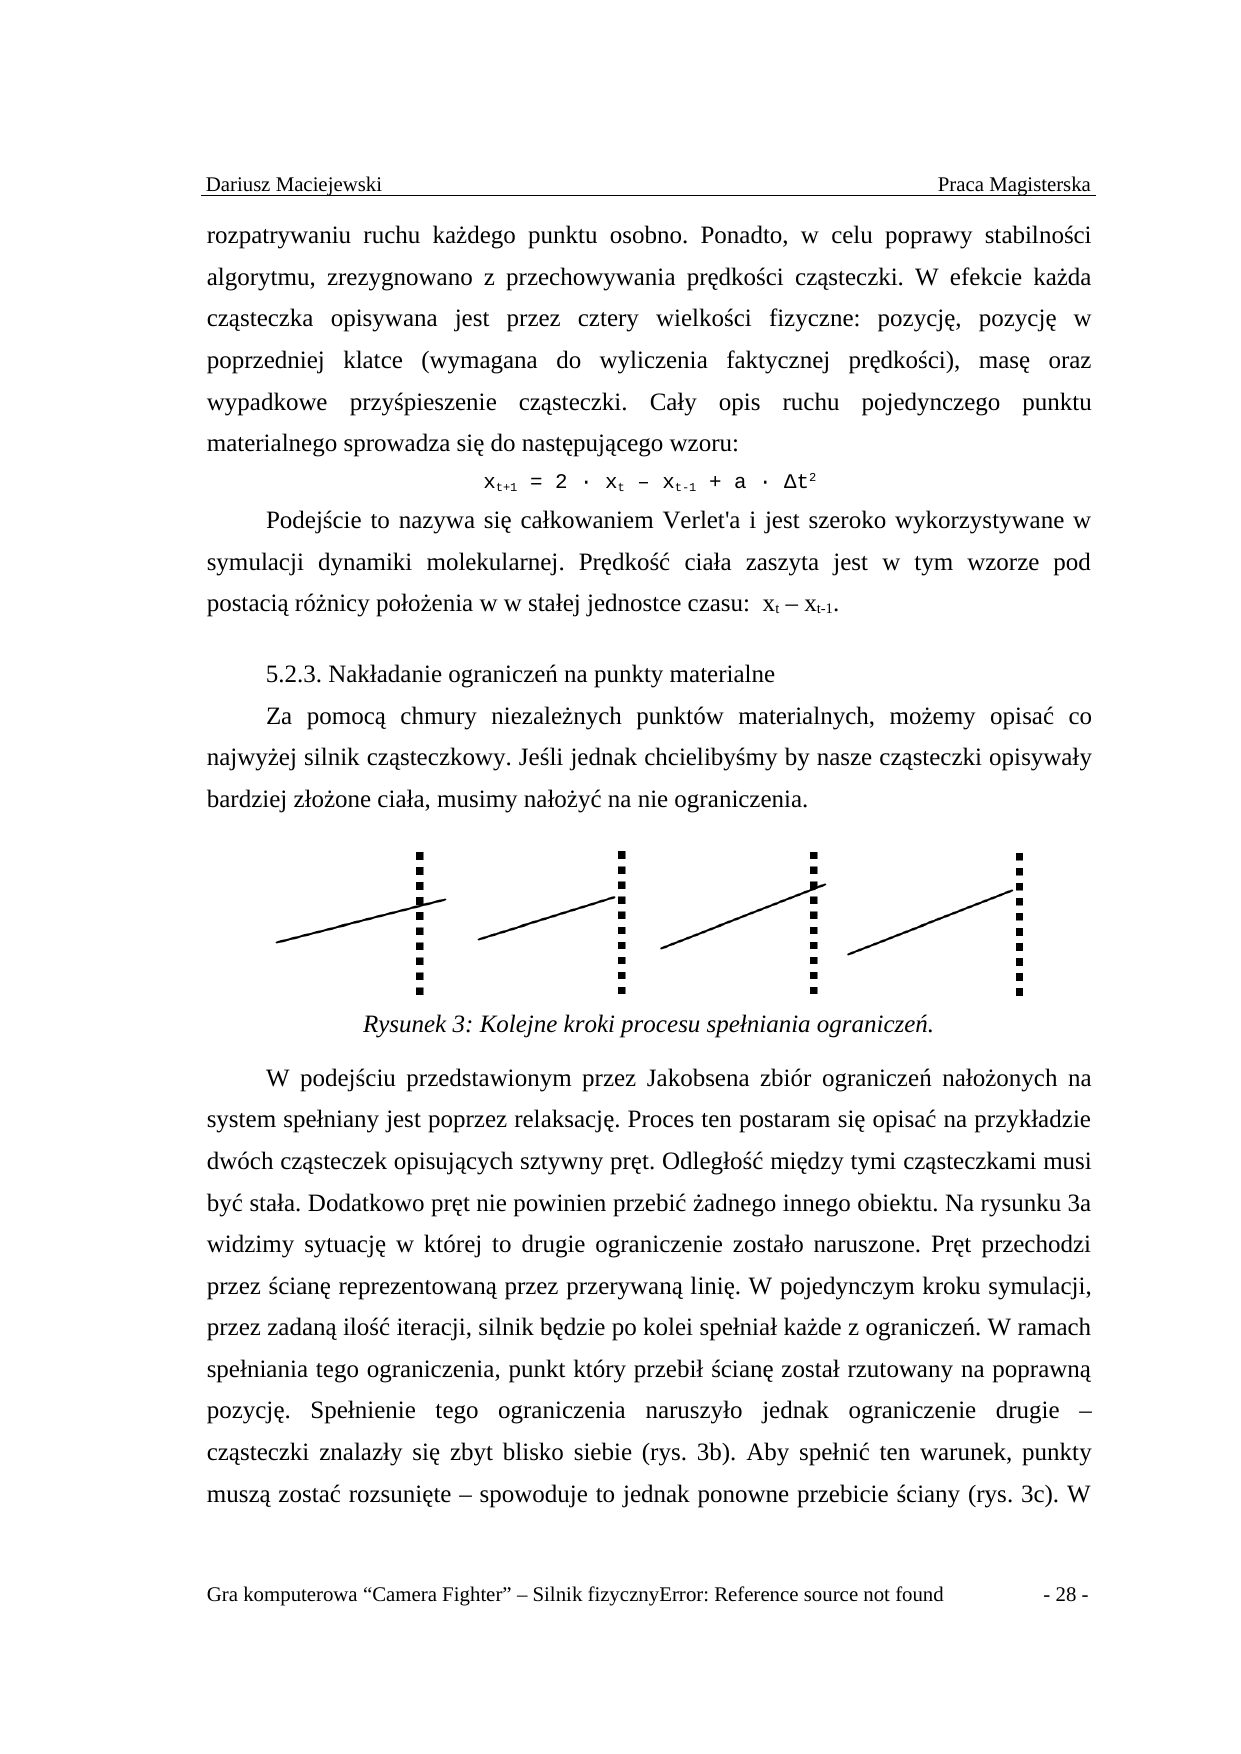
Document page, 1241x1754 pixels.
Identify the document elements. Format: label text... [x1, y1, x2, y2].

subtitle Nakładanie ograniczeń na punkty materialne [207, 660, 1092, 688]
text xt+1 = 2 · xt – xt-1 + a · Δt2 [207, 471, 1092, 494]
text W podejściu przedstawionym przez Jakobsena zbiór ograniczeń nałożonych na system spełniany jest poprzez relaksację. Proces ten postaram się opisać na przykładzie dwóch cząsteczek opisujących sztywny pręt. Odległość między tymi cząsteczkami musi być stała. Dodatkowo pręt nie powinien przebić żadnego innego obiektu. Na rysunku 3a widzimy sytuację w której to drugie ograniczenie zostało naruszone. Pręt przechodzi przez ścianę reprezentowaną przez przerywaną linię. W pojedynczym kroku symulacji, przez zadaną ilość iteracji, silnik będzie po kolei spełniał każde z ograniczeń. W ramach spełniania tego ograniczenia, punkt który przebił ścianę został rzutowany na poprawną pozycję. Spełnienie tego ograniczenia naruszyło jednak ograniczenie drugie – cząsteczki znalazły się zbyt blisko siebie (rys. 3b). Aby spełnić ten warunek, punkty muszą zostać rozsunięte – spowoduje to jednak ponowne przebicie ściany (rys. 3c). W [207, 1064, 1092, 1507]
text Za pomocą chmury niezależnych punktów materialnych, możemy opisać co najwyżej silnik cząsteczkowy. Jeśli jednak chcielibyśmy by nasze cząsteczki opisywały bardziej złożone ciała, musimy nałożyć na nie ograniczenia. [207, 702, 1092, 813]
picture [263, 851, 1037, 997]
text Rysunek 3: Kolejne kroki procesu spełniania ograniczeń. [263, 997, 1036, 1038]
text rozpatrywaniu ruchu każdego punktu osobno. Ponadto, w celu poprawy stabilności algorytmu, zrezygnowano z przechowywania prędkości cząsteczki. W efekcie każda cząsteczka opisywana jest przez cztery wielkości fizyczne: pozycję, pozycję w poprzedniej klatce (wymagana do wyliczenia faktycznej prędkości), masę oraz wypadkowe przyśpieszenie cząsteczki. Cały opis ruchu pojedynczego punktu materialnego sprowadza się do następującego wzoru: [207, 221, 1092, 457]
text Podejście to nazywa się całkowaniem Verlet'a i jest szeroko wykorzystywane w symulacji dynamiki molekularnej. Prędkość ciała zaszyta jest w tym wzorze pod postacią różnicy położenia w w stałej jednostce czasu: xt – xt-1. [207, 506, 1092, 617]
